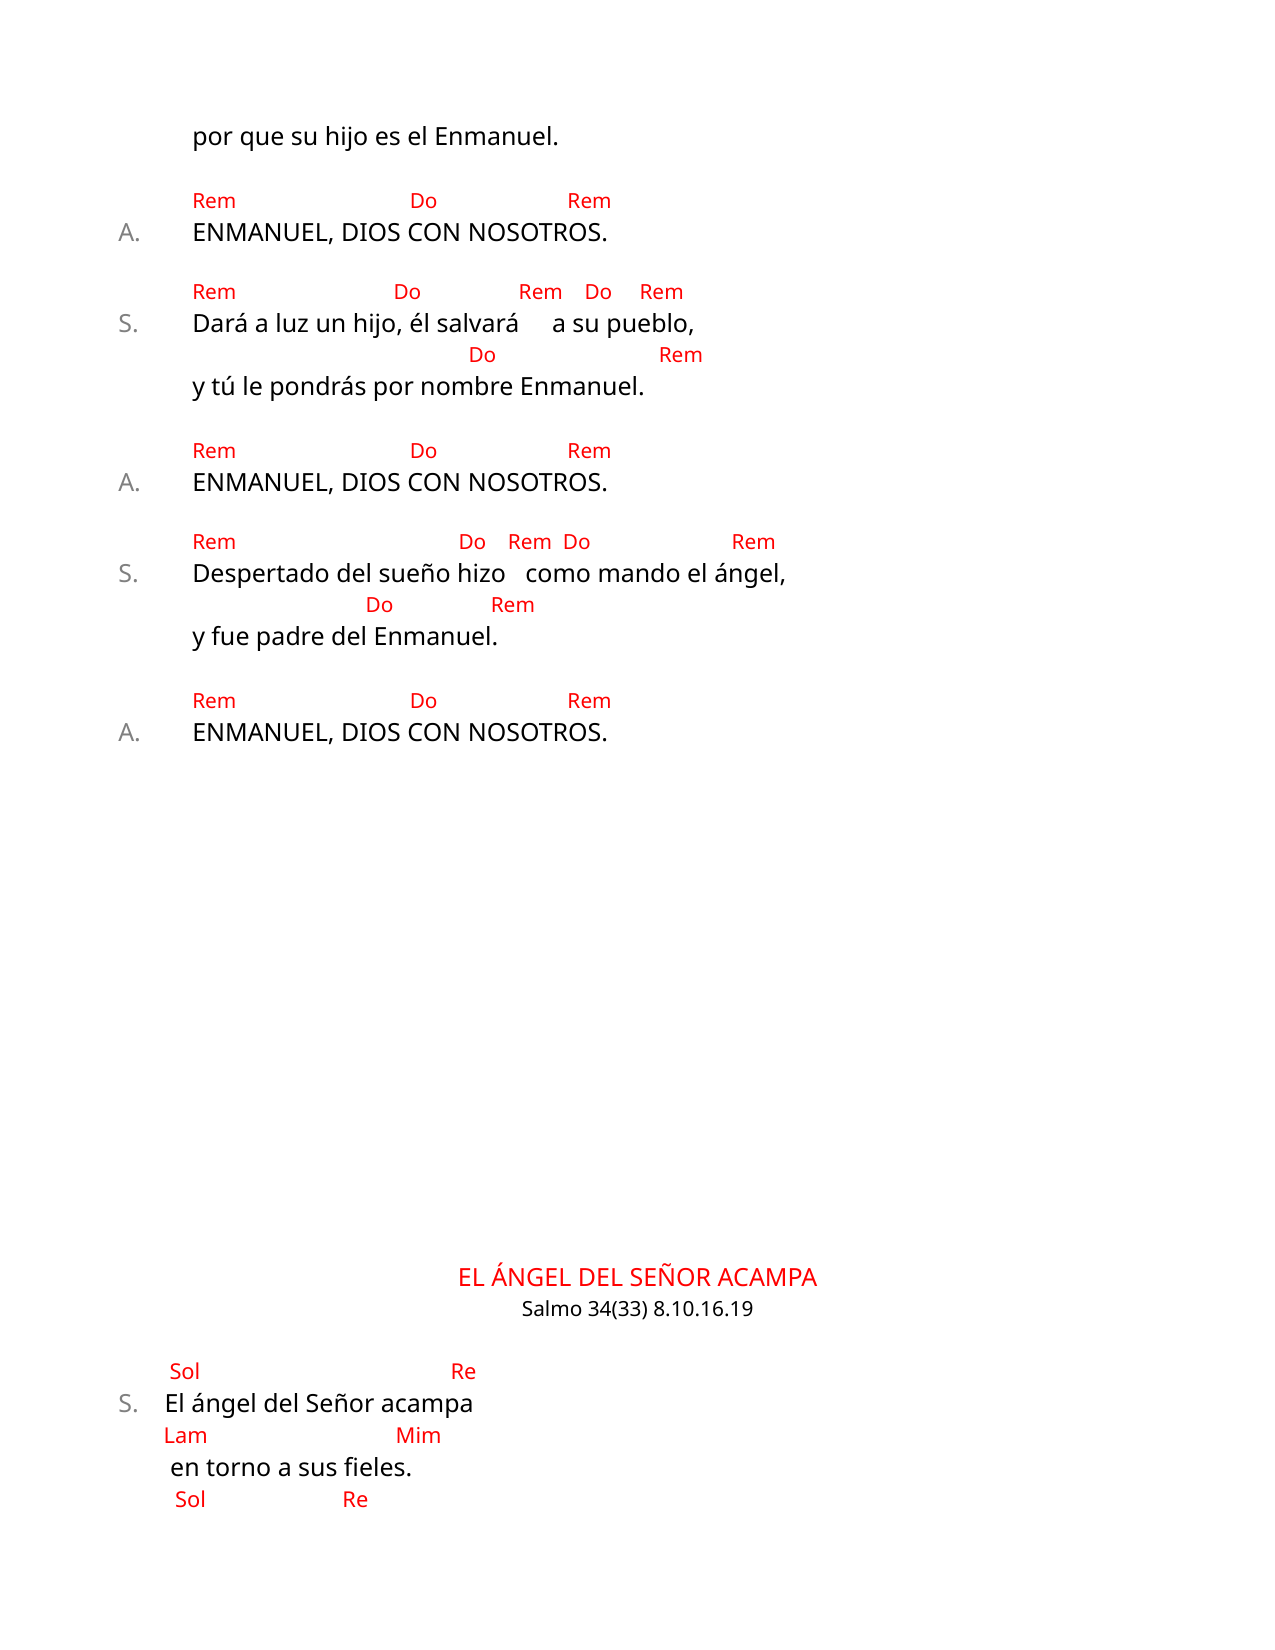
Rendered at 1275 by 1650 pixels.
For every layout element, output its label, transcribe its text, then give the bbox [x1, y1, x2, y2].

text Do Rem [118, 340, 1157, 368]
text Sol Re [118, 1484, 1157, 1514]
text en torno a sus fieles. [118, 1450, 1157, 1484]
text por que su hijo es el Enmanuel. [118, 118, 1157, 152]
text Lam Mim [118, 1420, 1157, 1450]
text Rem Do Rem [118, 436, 1157, 465]
text Rem Do Rem [118, 186, 1157, 215]
text Rem Do Rem Do Rem [118, 277, 1157, 306]
text S. Despertado del sueño hizo como mando el ángel, [118, 556, 1157, 590]
text A. eNmanuel, dios CON NOSOTROS. [118, 715, 1157, 749]
text Salmo 34(33) 8.10.16.19 [118, 1294, 1157, 1322]
text y fue padre del Enmanuel. [118, 618, 1157, 652]
text y tú le pondrás por nombre Enmanuel. [118, 368, 1157, 402]
text A. eNmanuel, dios CON NOSOTROS. [118, 215, 1157, 249]
text Sol Re [118, 1356, 1157, 1386]
text S. Dará a luz un hijo, él salvará a su pueblo, [118, 306, 1157, 340]
text A. eNmanuel, dios CON NOSOTROS. [118, 465, 1157, 499]
text El ángel del Señor acampa [118, 1260, 1157, 1294]
text Rem Do Rem Do Rem [118, 527, 1157, 556]
text Do Rem [118, 590, 1157, 618]
text S. El ángel del Señor acampa [118, 1386, 1157, 1420]
text Rem Do Rem [118, 686, 1157, 715]
